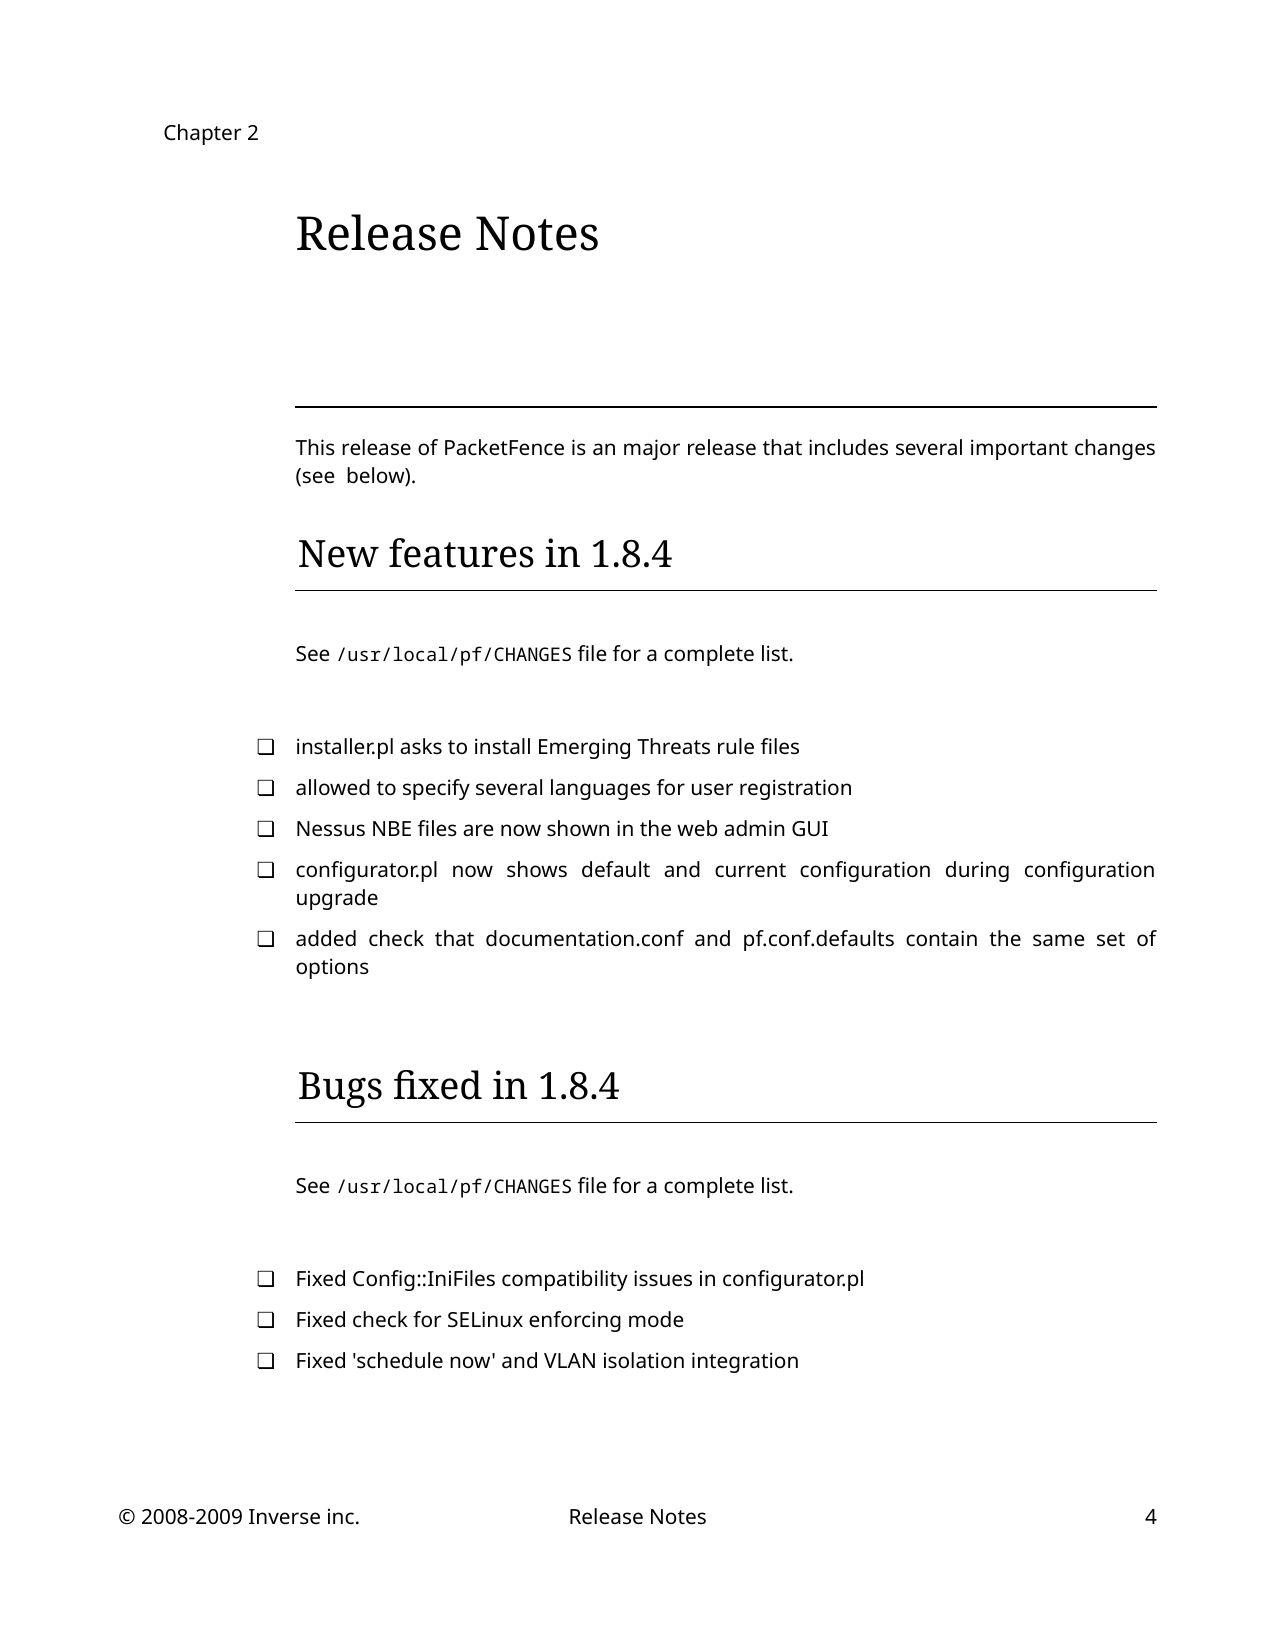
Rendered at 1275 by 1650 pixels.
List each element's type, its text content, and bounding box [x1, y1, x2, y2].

list ❏ Fixed Config::IniFiles compatibility issues in configurator.pl [256, 1264, 1157, 1292]
list ❏ allowed to specify several languages for user registration [256, 773, 1157, 801]
list ❏ Nessus NBE files are now shown in the web admin GUI [256, 814, 1157, 842]
subtitle New features in 1.8.4 [295, 527, 1157, 590]
list ❏ Fixed 'schedule now' and VLAN isolation integration [256, 1346, 1157, 1374]
text See /usr/local/pf/CHANGES file for a complete list. [295, 1171, 1157, 1199]
list ❏ Fixed check for SELinux enforcing mode [256, 1305, 1157, 1333]
list ❏ added check that documentation.conf and pf.conf.defaults contain the same set of options [256, 924, 1157, 981]
text This release of PacketFence is an major release that includes several important changes (see below). [295, 433, 1157, 490]
list ❏ installer.pl asks to install Emerging Threats rule files [256, 732, 1157, 760]
subtitle Bugs fixed in 1.8.4 [295, 1059, 1157, 1122]
text See /usr/local/pf/CHANGES file for a complete list. [295, 639, 1157, 667]
list ❏ configurator.pl now shows default and current configuration during configuration upgrade [256, 855, 1157, 912]
subtitle Release Notes [295, 201, 1157, 406]
